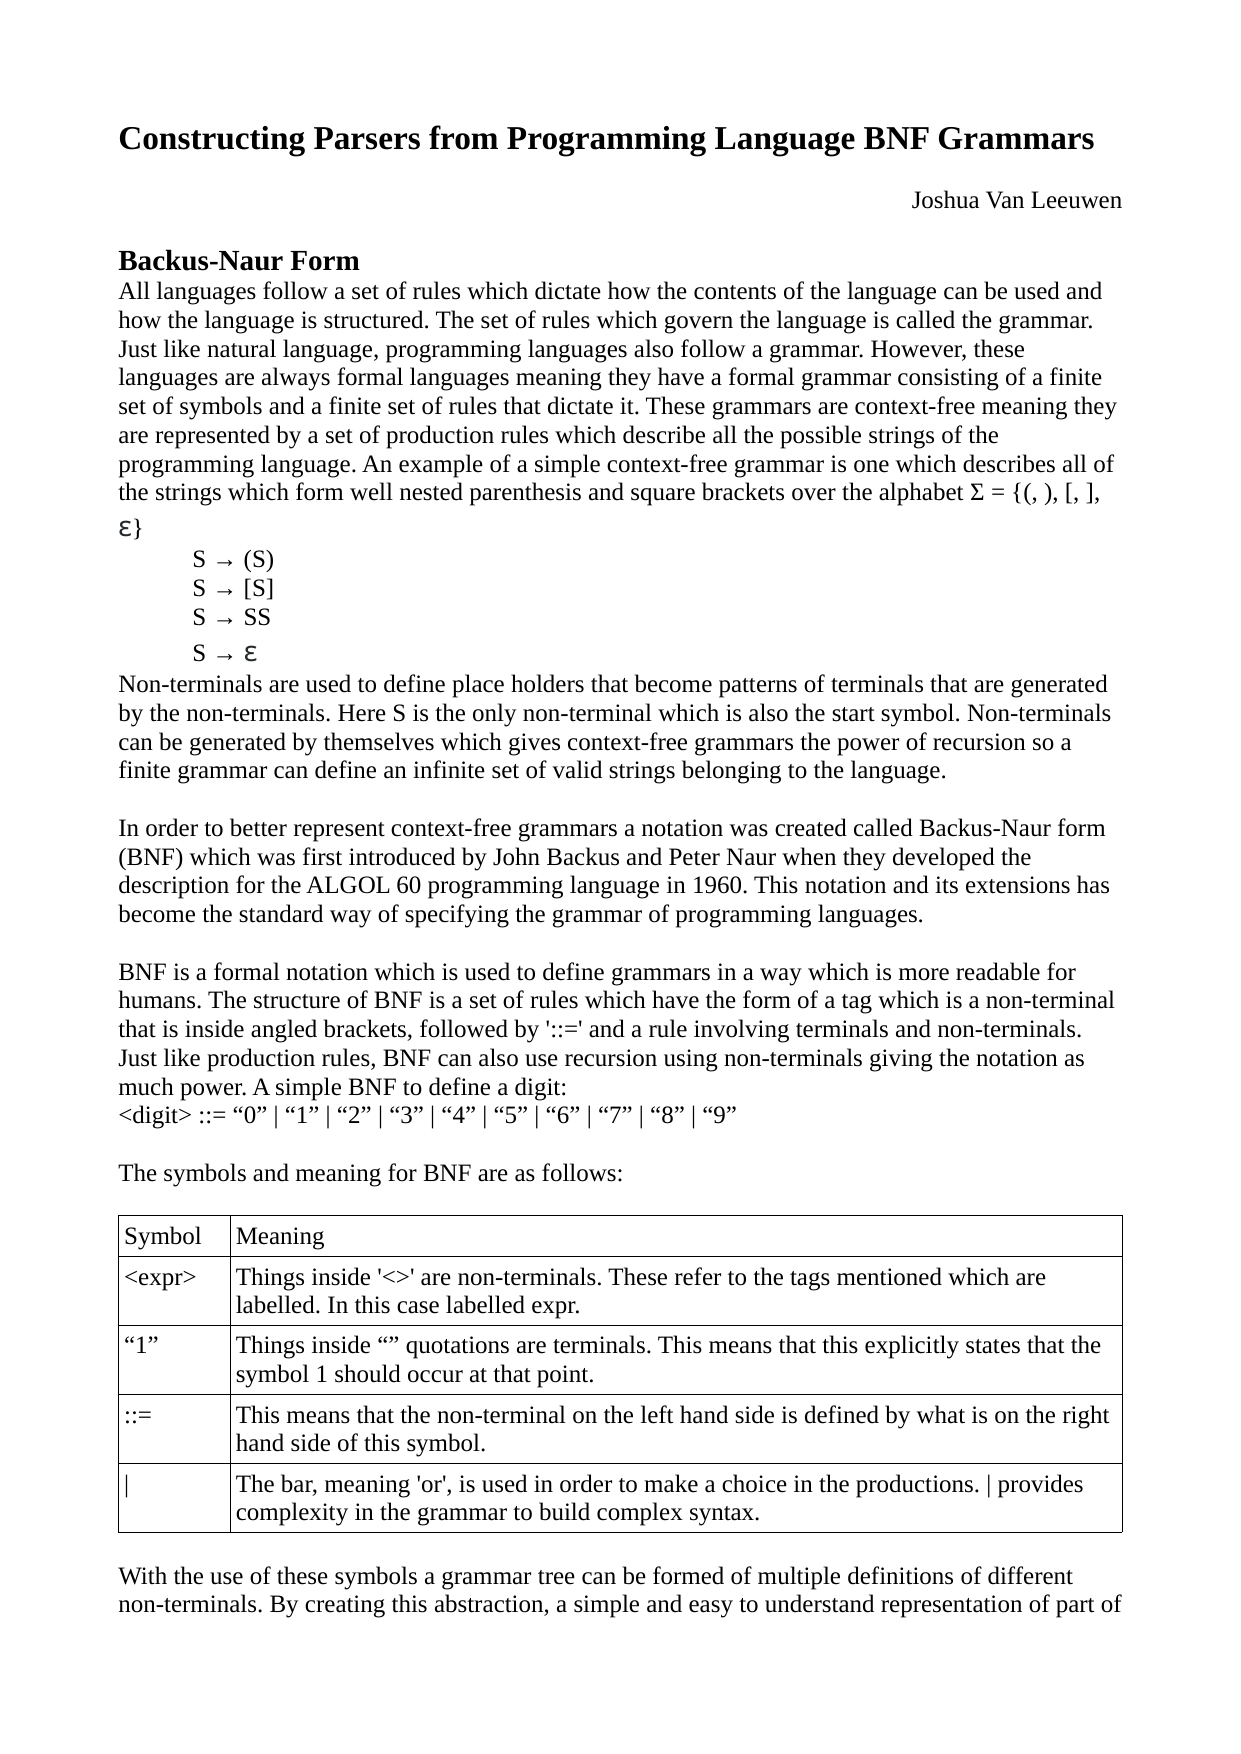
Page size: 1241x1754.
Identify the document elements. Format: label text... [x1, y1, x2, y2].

table_cell “1” [119, 1326, 230, 1394]
table_cell | [119, 1464, 230, 1532]
text S → (S) [118, 544, 1122, 573]
text S → SS [118, 602, 1122, 631]
text Backus-Naur Form [118, 243, 1122, 276]
table_cell ::= [119, 1395, 230, 1463]
table_header Meaning [231, 1216, 1122, 1256]
text In order to better represent context-free grammars a notation was created called Backus-Naur form (BNF) which was first introduced by John Backus and Peter Naur when they developed the description for the ALGOL 60 programming language in 1960. This notation and its extensions has become the standard way of specifying the grammar of programming languages. [118, 813, 1122, 928]
text Constructing Parsers from Programming Language BNF Grammars [118, 118, 1122, 156]
text All languages follow a set of rules which dictate how the contents of the language can be used and how the language is structured. The set of rules which govern the language is called the grammar. Just like natural language, programming languages also follow a grammar. However, these languages are always formal languages meaning they have a formal grammar consisting of a finite set of symbols and a finite set of rules that dictate it. These grammars are context-free meaning they are represented by a set of production rules which describe all the possible strings of the programming language. An example of a simple context-free grammar is one which describes all of the strings which form well nested parenthesis and square brackets over the alphabet Σ = {(, ), [, ], ε} [118, 276, 1122, 544]
table_header Symbol [119, 1216, 230, 1256]
text The symbols and meaning for BNF are as follows: [118, 1158, 1122, 1187]
text Joshua Van Leeuwen [118, 185, 1122, 214]
text With the use of these symbols a grammar tree can be formed of multiple definitions of different non-terminals. By creating this abstraction, a simple and easy to understand representation of part of [118, 1561, 1122, 1618]
table_cell This means that the non-terminal on the left hand side is defined by what is on the right hand side of this symbol. [231, 1395, 1122, 1463]
table_cell <expr> [119, 1257, 230, 1325]
table_cell Things inside “” quotations are terminals. This means that this explicitly states that the symbol 1 should occur at that point. [231, 1326, 1122, 1394]
text S → ε [118, 631, 1122, 669]
text BNF is a formal notation which is used to define grammars in a way which is more readable for humans. The structure of BNF is a set of rules which have the form of a tag which is a non-terminal that is inside angled brackets, followed by '::=' and a rule involving terminals and non-terminals. Just like production rules, BNF can also use recursion using non-terminals giving the notation as much power. A simple BNF to define a digit: [118, 957, 1122, 1100]
text S → [S] [118, 573, 1122, 602]
table_cell Things inside '<>' are non-terminals. These refer to the tags mentioned which are labelled. In this case labelled expr. [231, 1257, 1122, 1325]
text Non-terminals are used to define place holders that become patterns of terminals that are generated by the non-terminals. Here S is the only non-terminal which is also the start symbol. Non-terminals can be generated by themselves which gives context-free grammars the power of recursion so a finite grammar can define an infinite set of valid strings belonging to the language. [118, 669, 1122, 784]
text <digit> ::= “0” | “1” | “2” | “3” | “4” | “5” | “6” | “7” | “8” | “9” [118, 1100, 1122, 1129]
table_cell The bar, meaning 'or', is used in order to make a choice in the productions. | provides complexity in the grammar to build complex syntax. [231, 1464, 1122, 1532]
